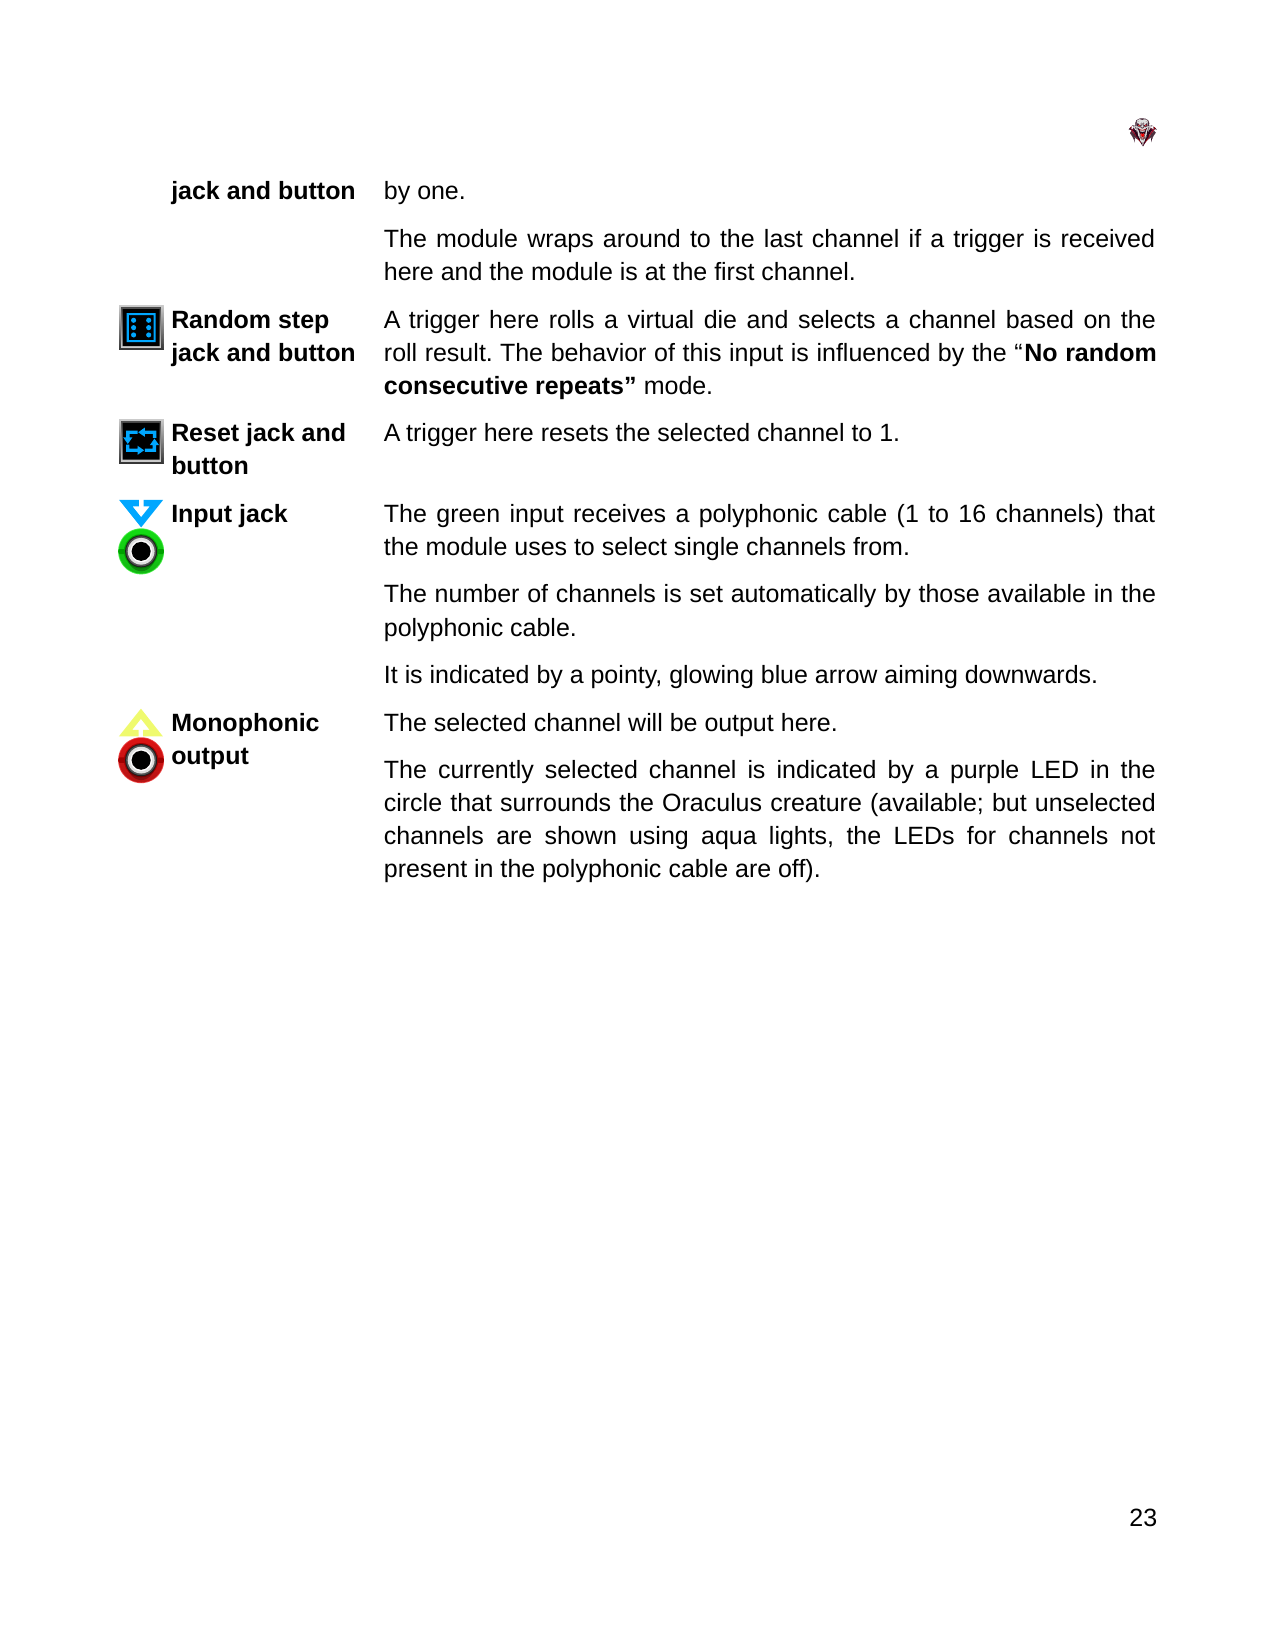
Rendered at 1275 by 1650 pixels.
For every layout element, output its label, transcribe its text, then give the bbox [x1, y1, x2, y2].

table_cell Monophonic output [171, 708, 384, 902]
table_cell [118, 176, 171, 304]
table_cell [118, 305, 171, 418]
table_cell [118, 708, 171, 902]
table_cell [134, 499, 148, 516]
table_cell [118, 708, 140, 736]
table_cell [134, 721, 148, 737]
table_cell [118, 418, 171, 499]
table_cell by one. The module wraps around to the last channel if a trigger is received here and the module is at the first channel. [384, 176, 1157, 304]
table_cell [118, 499, 140, 545]
table_cell Reset jack and button [171, 418, 384, 499]
table_cell The selected channel will be output here. The currently selected channel is indicated by a purple LED in the circle that surrounds the Oraculus creature (available; but unselected channels are shown using aqua lights, the LEDs for channels not present in the polyphonic cable are off). [384, 708, 1157, 902]
table_cell Random step jack and button [171, 305, 384, 418]
table_cell [118, 499, 171, 708]
table_cell A trigger here rolls a virtual die and selects a channel based on the roll result. The behavior of this input is influenced by the “No random consecutive repeats” mode. [384, 305, 1157, 418]
table_cell The green input receives a polyphonic cable (1 to 16 channels) that the module uses to select single channels from. The number of channels is set automatically by those available in the polyphonic cable. It is indicated by a pointy, glowing blue arrow aiming downwards. [384, 499, 1157, 708]
table_cell jack and button [171, 176, 384, 304]
table_cell [118, 737, 135, 753]
table_cell Input jack [171, 499, 384, 708]
table_cell A trigger here resets the selected channel to 1. [384, 418, 1157, 499]
